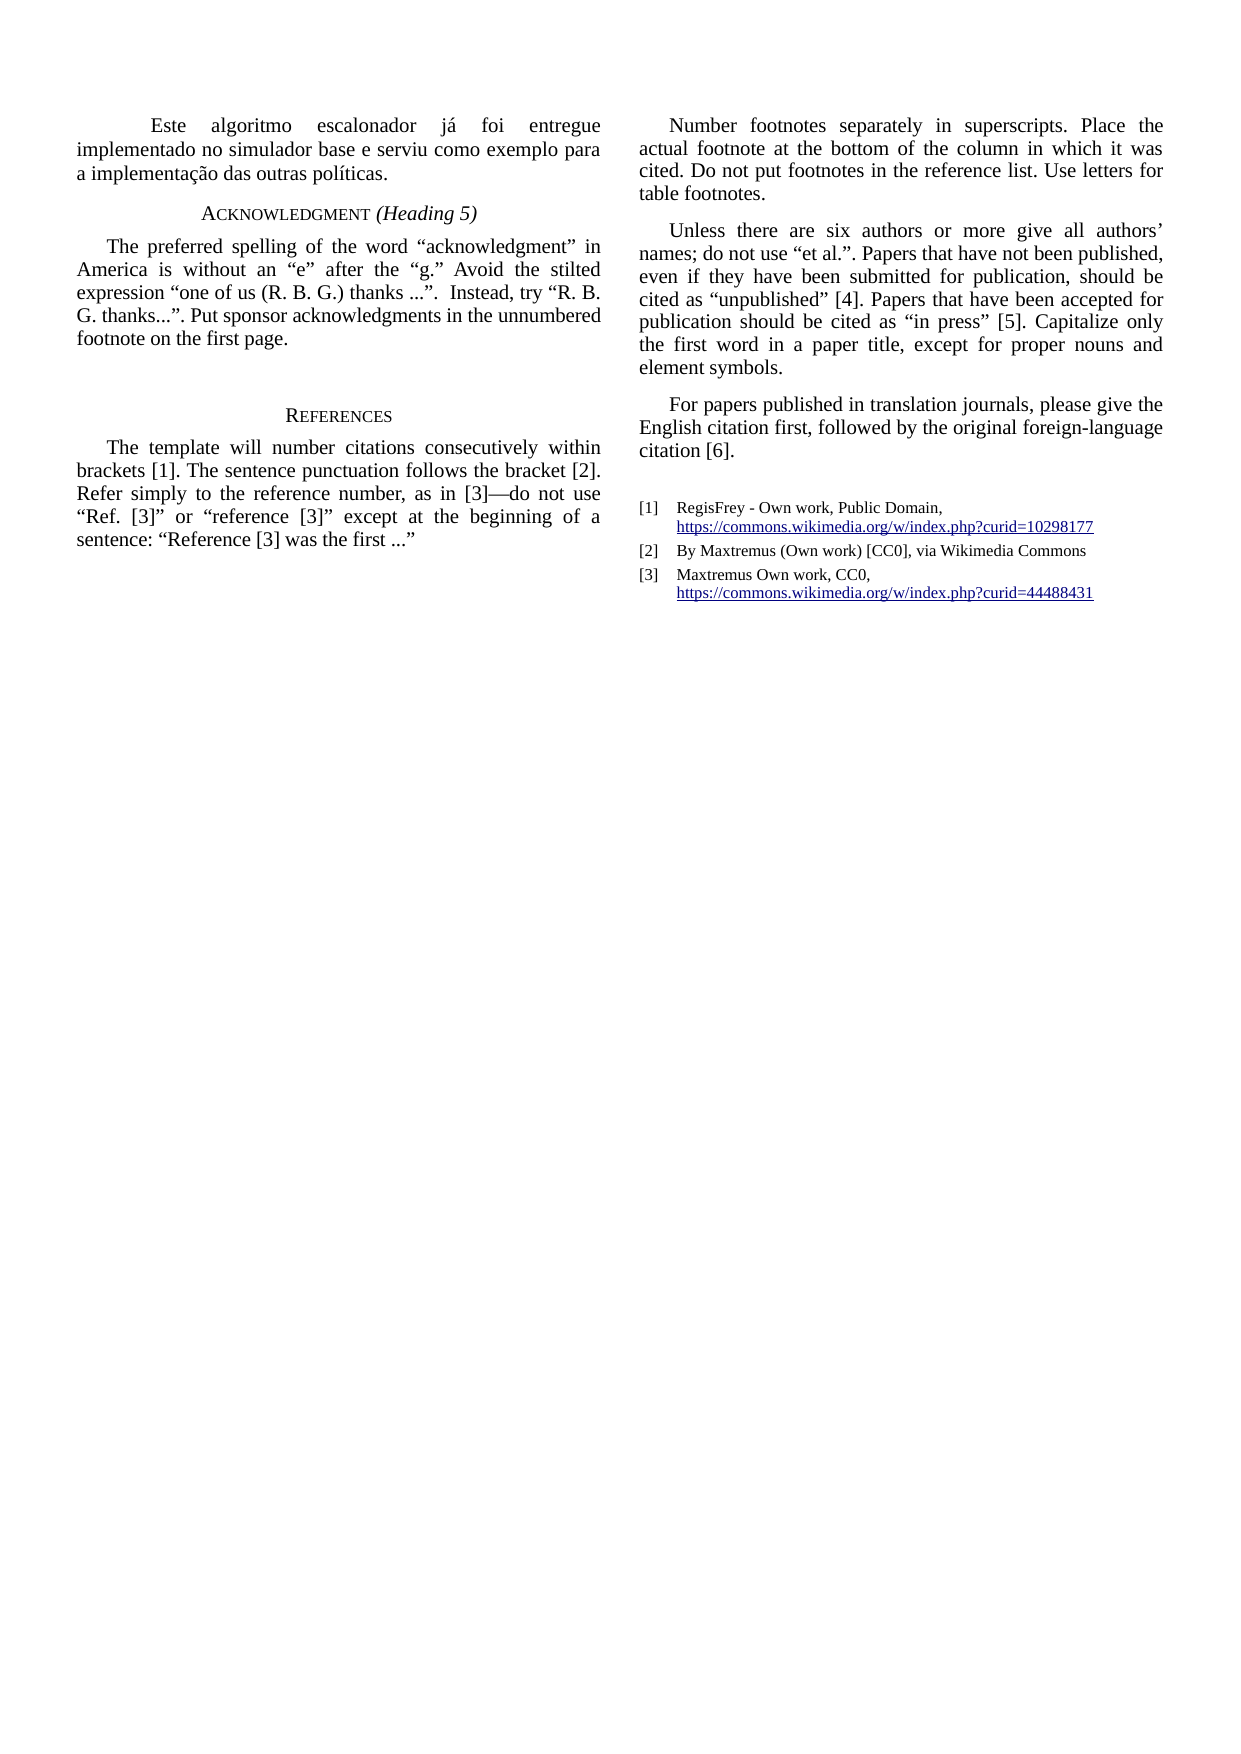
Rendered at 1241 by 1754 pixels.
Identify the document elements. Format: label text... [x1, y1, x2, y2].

subtitle Acknowledgment (Heading 5) [76, 201, 601, 225]
text For papers published in translation journals, please give the English citation first, followed by the original foreign-language citation [6]. [639, 392, 1164, 462]
text Este algoritmo escalonador já foi entregue implementado no simulador base e serviu como exemplo para a implementação das outras políticas. [76, 112, 601, 185]
list By Maxtremus (Own work) [CC0], via Wikimedia Commons [639, 541, 1164, 560]
list Maxtremus Own work, CC0, https://commons.wikimedia.org/w/index.php?curid=44488431 [639, 565, 1164, 602]
list RegisFrey - Own work, Public Domain, https://commons.wikimedia.org/w/index.php?curid=10298177 [639, 498, 1164, 536]
subtitle References [76, 403, 601, 427]
text The preferred spelling of the word “acknowledgment” in America is without an “e” after the “g.” Avoid the stilted expression “one of us (R. B. G.) thanks ...”. Instead, try “R. B. G. thanks...”. Put sponsor acknowledgments in the unnumbered footnote on the first page. [76, 234, 601, 349]
text Number footnotes separately in superscripts. Place the actual footnote at the bottom of the column in which it was cited. Do not put footnotes in the reference list. Use letters for table footnotes. [639, 112, 1164, 205]
text Unless there are six authors or more give all authors’ names; do not use “et al.”. Papers that have not been published, even if they have been submitted for publication, should be cited as “unpublished” [4]. Papers that have been accepted for publication should be cited as “in press” [5]. Capitalize only the first word in a paper title, except for proper nouns and element symbols. [639, 218, 1164, 379]
text The template will number citations consecutively within brackets [1]. The sentence punctuation follows the bracket [2]. Refer simply to the reference number, as in [3]—do not use “Ref. [3]” or “reference [3]” except at the beginning of a sentence: “Reference [3] was the first ...” [76, 435, 601, 551]
